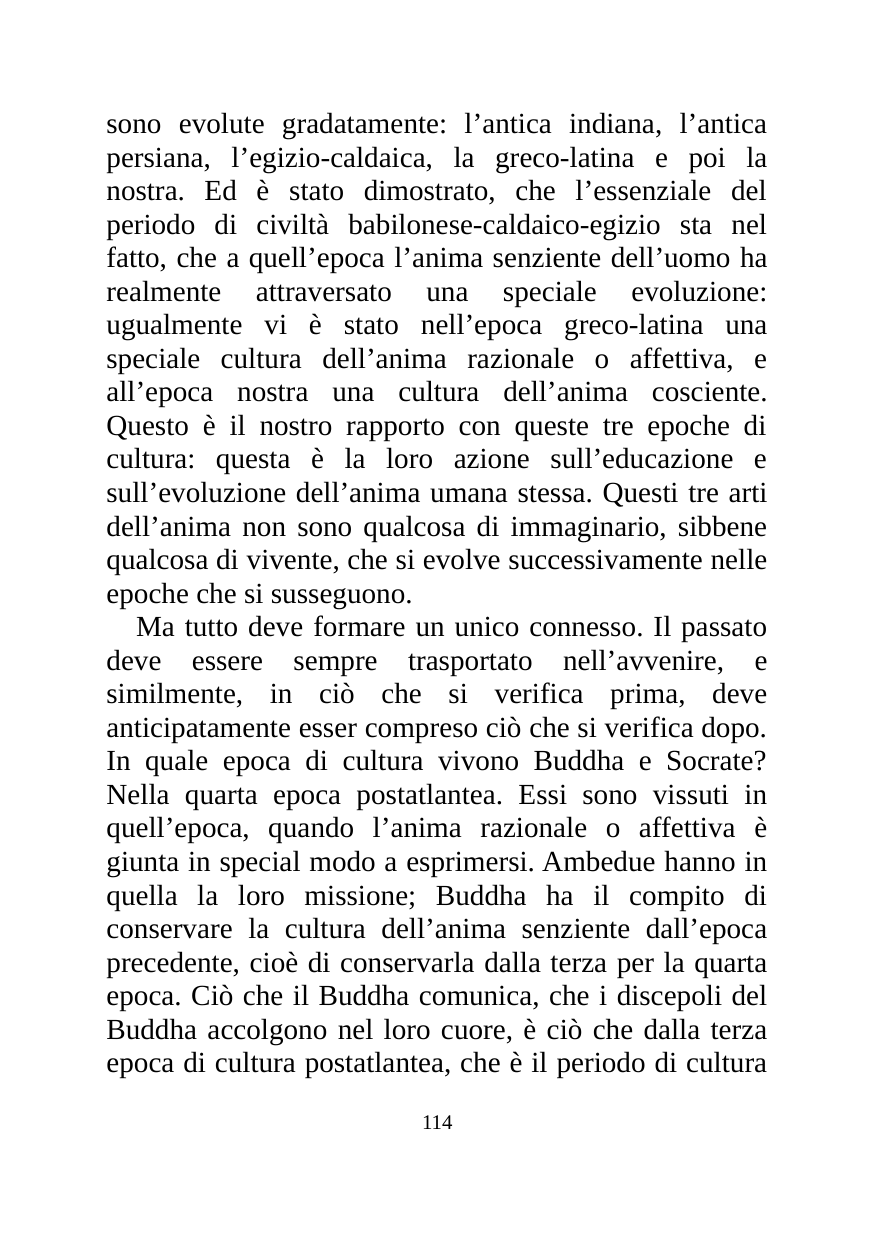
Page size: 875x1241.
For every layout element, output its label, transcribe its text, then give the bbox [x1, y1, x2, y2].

text sono evolute gradatamente: l’antica indiana, l’antica persiana, l’egizio-caldaica, la greco-latina e poi la nostra. Ed è stato dimostrato, che l’essenziale del periodo di civiltà babilonese-caldaico-egizio sta nel fatto, che a quell’epoca l’anima senziente dell’uomo ha realmente attraversato una speciale evoluzione: ugualmente vi è stato nell’epoca greco-latina una speciale cultura dell’anima razionale o affettiva, e all’epoca nostra una cultura dell’anima cosciente. Questo è il nostro rapporto con queste tre epoche di cultura: questa è la loro azione sull’educazione e sull’evoluzione dell’anima umana stessa. Questi tre arti dell’anima non sono qualcosa di immaginario, sibbene qualcosa di vivente, che si evolve successivamente nelle epoche che si susseguono. [106, 106, 768, 609]
text Ma tutto deve formare un unico connesso. Il passato deve essere sempre trasportato nell’avvenire, e similmente, in ciò che si verifica prima, deve anticipatamente esser compreso ciò che si verifica dopo. In quale epoca di cultura vivono Buddha e Socrate? Nella quarta epoca postatlantea. Essi sono vissuti in quell’epoca, quando l’anima razionale o affettiva è giunta in special modo a esprimersi. Ambedue hanno in quella la loro missione; Buddha ha il compito di conservare la cultura dell’anima senziente dall’epoca precedente, cioè di conservarla dalla terza per la quarta epoca. Ciò che il Buddha comunica, che i discepoli del Buddha accolgono nel loro cuore, è ciò che dalla terza epoca di cultura postatlantea, che è il periodo di cultura [106, 609, 768, 1079]
